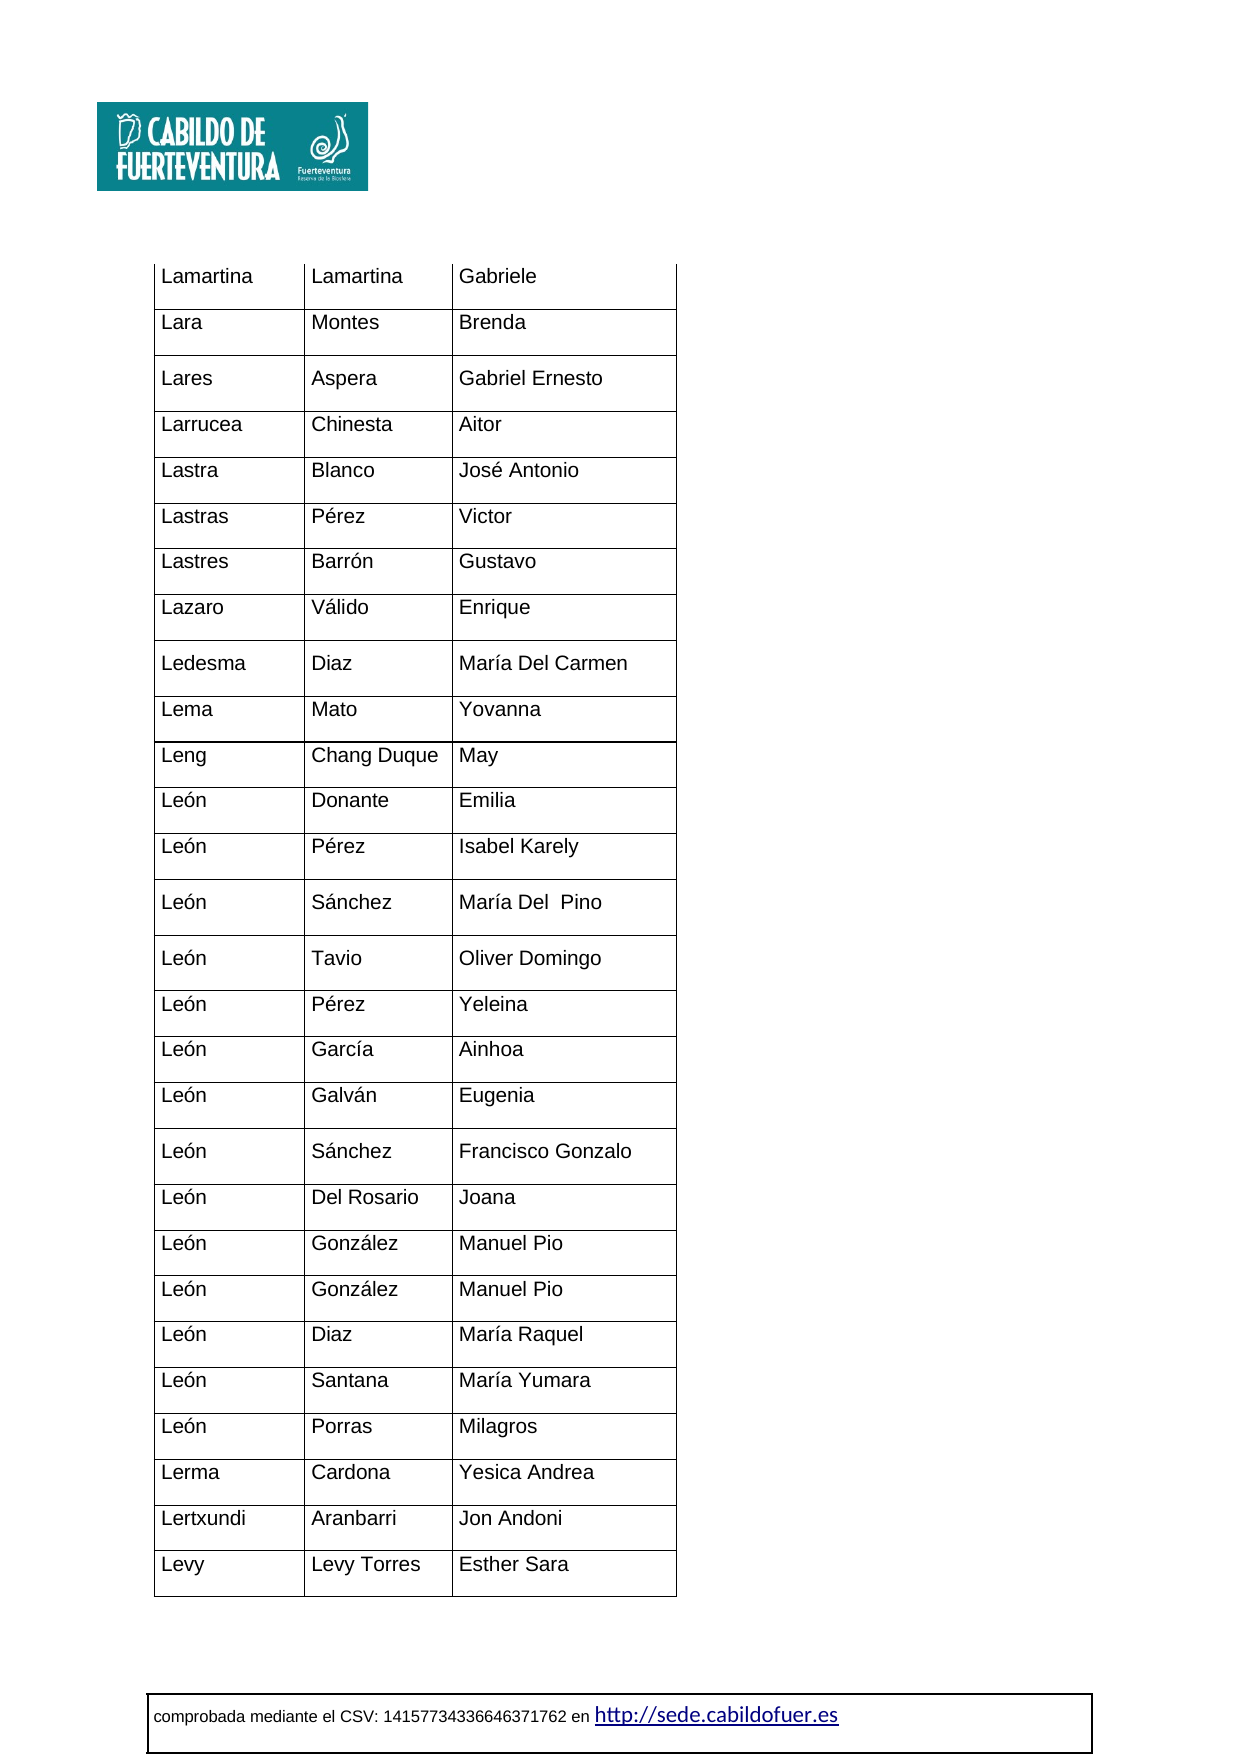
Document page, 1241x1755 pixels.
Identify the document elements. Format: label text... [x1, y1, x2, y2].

table_cell León [155, 991, 304, 1036]
table_cell Enrique [453, 595, 676, 640]
table_cell María Del Pino [453, 880, 676, 935]
table_cell León [155, 1185, 304, 1229]
table_cell Lema [155, 697, 304, 741]
table_cell Jon Andoni [453, 1506, 676, 1550]
table_cell Yesica Andrea [453, 1460, 676, 1504]
table_cell Sánchez [305, 880, 452, 935]
table_cell Levy Torres [305, 1551, 452, 1596]
table_cell León [155, 1083, 304, 1128]
table_cell Joana [453, 1185, 676, 1229]
table_cell Barrón [305, 549, 452, 594]
table_cell Leng [155, 743, 304, 787]
table_cell Lares [155, 356, 304, 411]
table_cell Manuel Pio [453, 1231, 676, 1275]
table_cell José Antonio [453, 458, 676, 502]
table_cell Válido [305, 595, 452, 640]
table_cell Yovanna [453, 697, 676, 741]
table_cell Chang Duque [305, 743, 452, 787]
table_cell María Raquel [453, 1322, 676, 1367]
table_cell Montes [305, 310, 452, 355]
table_cell María Del Carmen [453, 641, 676, 696]
table_cell León [155, 1037, 304, 1082]
table_cell Gustavo [453, 549, 676, 594]
table_cell León [155, 1231, 304, 1275]
table_cell María Yumara [453, 1368, 676, 1413]
table_cell León [155, 936, 304, 990]
table_cell González [305, 1276, 452, 1321]
table_cell León [155, 1276, 304, 1321]
table_cell León [155, 1368, 304, 1413]
table_cell León [155, 834, 304, 879]
table_cell Del Rosario [305, 1185, 452, 1229]
table_cell Lara [155, 310, 304, 355]
table_cell León [155, 788, 304, 833]
table_cell Oliver Domingo [453, 936, 676, 990]
table_cell Diaz [305, 1322, 452, 1367]
table_cell Manuel Pio [453, 1276, 676, 1321]
table_cell León [155, 1322, 304, 1367]
table_cell Aitor [453, 412, 676, 457]
table_cell Donante [305, 788, 452, 833]
table_cell Blanco [305, 458, 452, 502]
table_cell Emilia [453, 788, 676, 833]
table_cell Francisco Gonzalo [453, 1129, 676, 1184]
table_cell Mato [305, 697, 452, 741]
table_header Gabriele [453, 264, 676, 309]
table_cell Sánchez [305, 1129, 452, 1184]
table_cell Tavio [305, 936, 452, 990]
table_cell León [155, 1129, 304, 1184]
table_cell Santana [305, 1368, 452, 1413]
table_cell Yeleina [453, 991, 676, 1036]
table_cell González [305, 1231, 452, 1275]
table_cell Pérez [305, 504, 452, 548]
table_cell Pérez [305, 991, 452, 1036]
table_cell Lerma [155, 1460, 304, 1504]
table_cell Victor [453, 504, 676, 548]
table_cell Levy [155, 1551, 304, 1596]
table_cell Pérez [305, 834, 452, 879]
table_cell Isabel Karely [453, 834, 676, 879]
table_cell Brenda [453, 310, 676, 355]
table_cell Cardona [305, 1460, 452, 1504]
table_cell Ainhoa [453, 1037, 676, 1082]
table_cell May [453, 743, 676, 787]
table_cell Lastres [155, 549, 304, 594]
table_cell Gabriel Ernesto [453, 356, 676, 411]
table_cell Aranbarri [305, 1506, 452, 1550]
table_cell Galván [305, 1083, 452, 1128]
table_cell Porras [305, 1414, 452, 1459]
table_cell Lazaro [155, 595, 304, 640]
table_cell Lertxundi [155, 1506, 304, 1550]
table_header Lamartina [155, 264, 304, 309]
table_cell León [155, 1414, 304, 1459]
table_cell Esther Sara [453, 1551, 676, 1596]
table_cell Milagros [453, 1414, 676, 1459]
table_cell Larrucea [155, 412, 304, 457]
table_header Lamartina [305, 264, 452, 309]
table_cell León [155, 880, 304, 935]
table_cell Lastra [155, 458, 304, 502]
table_cell Eugenia [453, 1083, 676, 1128]
table_cell Aspera [305, 356, 452, 411]
table_cell Chinesta [305, 412, 452, 457]
table_cell García [305, 1037, 452, 1082]
table_cell Ledesma [155, 641, 304, 696]
table_cell Lastras [155, 504, 304, 548]
table_cell Diaz [305, 641, 452, 696]
